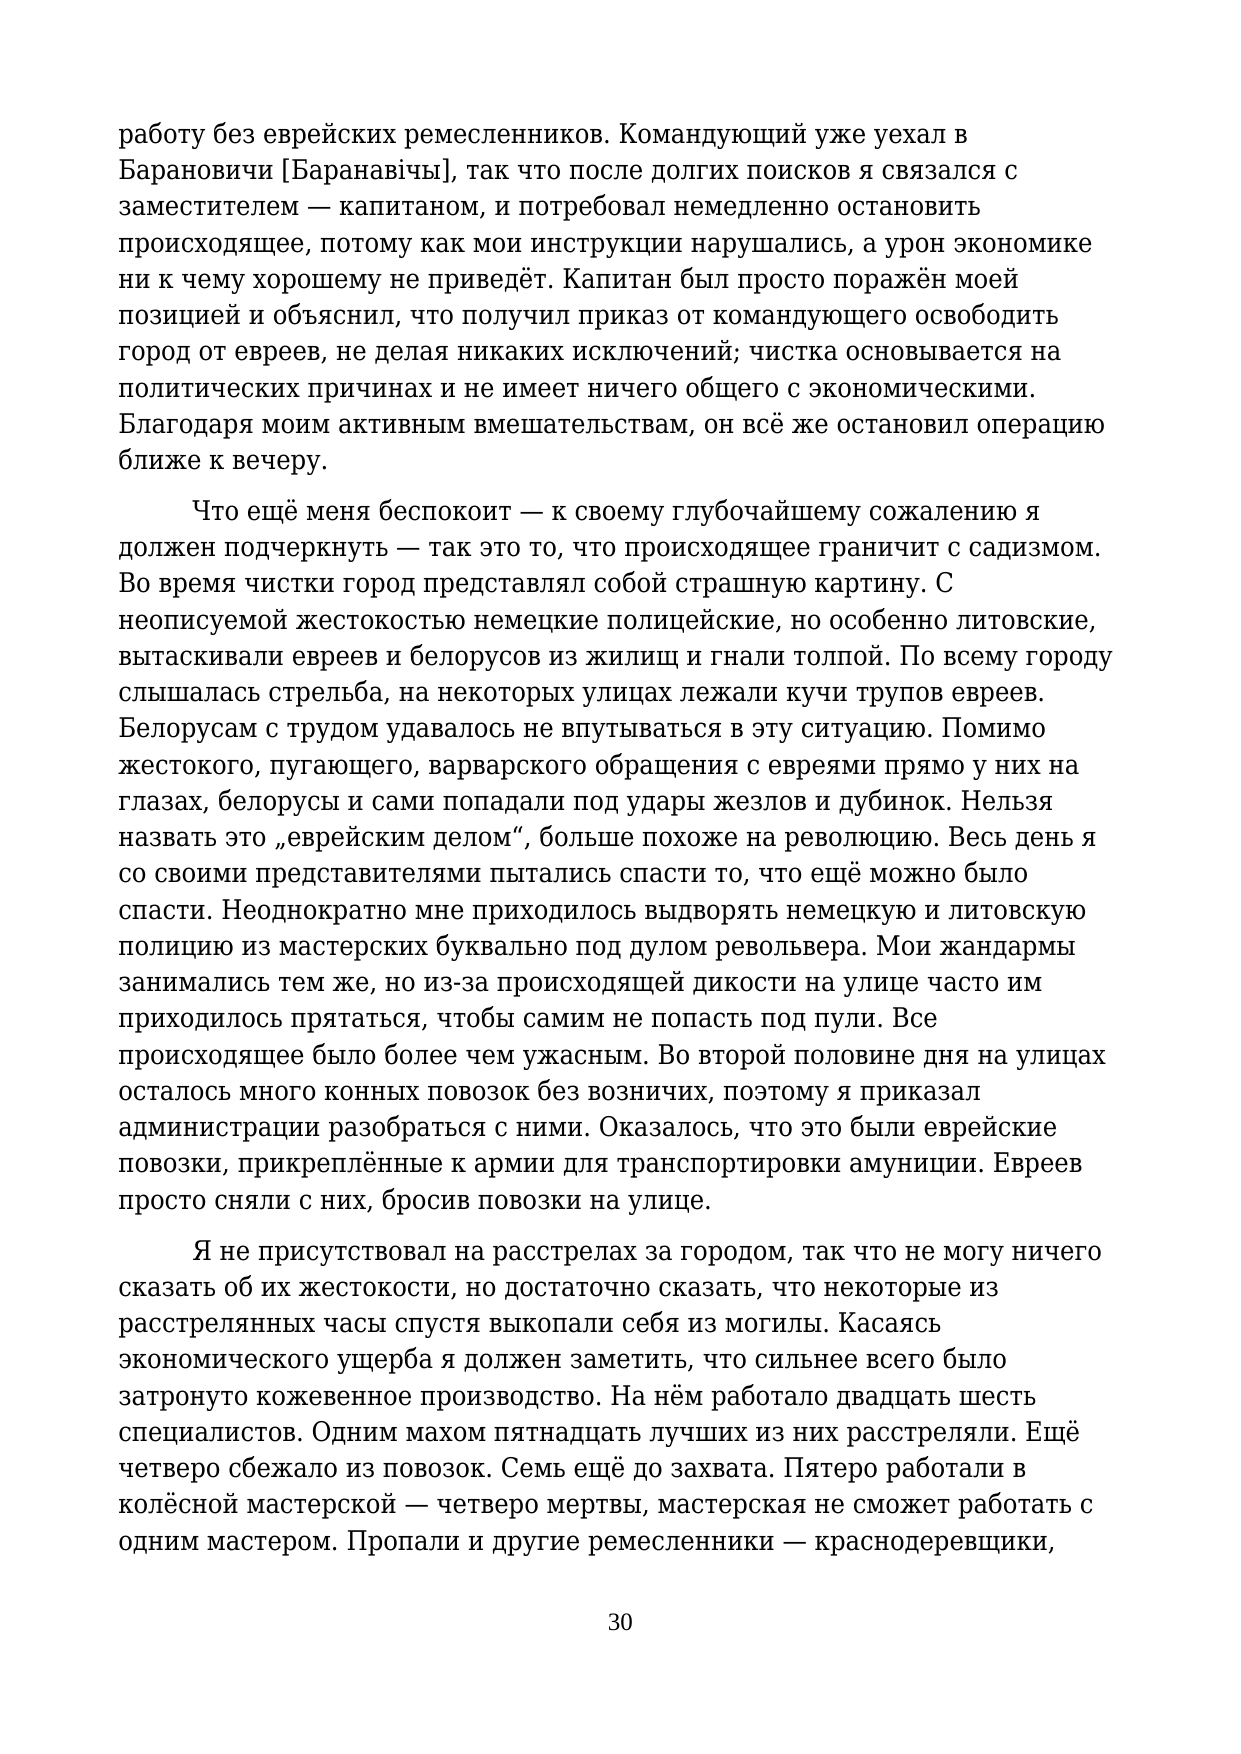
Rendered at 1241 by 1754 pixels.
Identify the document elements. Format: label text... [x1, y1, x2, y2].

text Я не присутствовал на расстрелах за городом, так что не могу ничего сказать об их жестокости, но достаточно сказать, что некоторые из расстрелянных часы спустя выкопали себя из могилы. Касаясь экономического ущерба я должен заметить, что сильнее всего было затронуто кожевенное производство. На нём работало двадцать шесть специалистов. Одним махом пятнадцать лучших из них расстреляли. Ещё четверо сбежало из повозок. Семь ещё до захвата. Пятеро работали в колёсной мастерской — четверо мертвы, мастерская не сможет работать с одним мастером. Пропали и другие ремесленники — краснодеревщики, [118, 1235, 1122, 1556]
text Что ещё меня беспокоит — к своему глубочайшему сожалению я должен подчеркнуть — так это то, что происходящее граничит с садизмом. Во время чистки город представлял собой страшную картину. С неописуемой жестокостью немецкие полицейские, но особенно литовские, вытаскивали евреев и белорусов из жилищ и гнали толпой. По всему городу слышалась стрельба, на некоторых улицах лежали кучи трупов евреев. Белорусам с трудом удавалось не впутываться в эту ситуацию. Помимо жестокого, пугающего, варварского обращения с евреями прямо у них на глазах, белорусы и сами попадали под удары жезлов и дубинок. Нельзя назвать это „еврейским делом“, больше похоже на революцию. Весь день я со своими представителями пытались спасти то, что ещё можно было спасти. Неоднократно мне приходилось выдворять немецкую и литовскую полицию из мастерских буквально под дулом револьвера. Мои жандармы занимались тем же, но из-за происходящей дикости на улице часто им приходилось прятаться, чтобы самим не попасть под пули. Все происходящее было более чем ужасным. Во второй половине дня на улицах осталось много конных повозок без возничих, поэтому я приказал администрации разобраться с ними. Оказалось, что это были еврейские повозки, прикреплённые к армии для транспортировки амуниции. Евреев просто сняли с них, бросив повозки на улице. [118, 495, 1122, 1216]
text работу без еврейских ремесленников. Командующий уже уехал в Барановичи [Баранавічы], так что после долгих поисков я связался с заместителем — капитаном, и потребовал немедленно остановить происходящее, потому как мои инструкции нарушались, а урон экономике ни к чему хорошему не приведёт. Капитан был просто поражён моей позицией и объяснил, что получил приказ от командующего освободить город от евреев, не делая никаких исключений; чистка основывается на политических причинах и не имеет ничего общего с экономическими. Благодаря моим активным вмешательствам, он всё же остановил операцию ближе к вечеру. [118, 118, 1122, 476]
